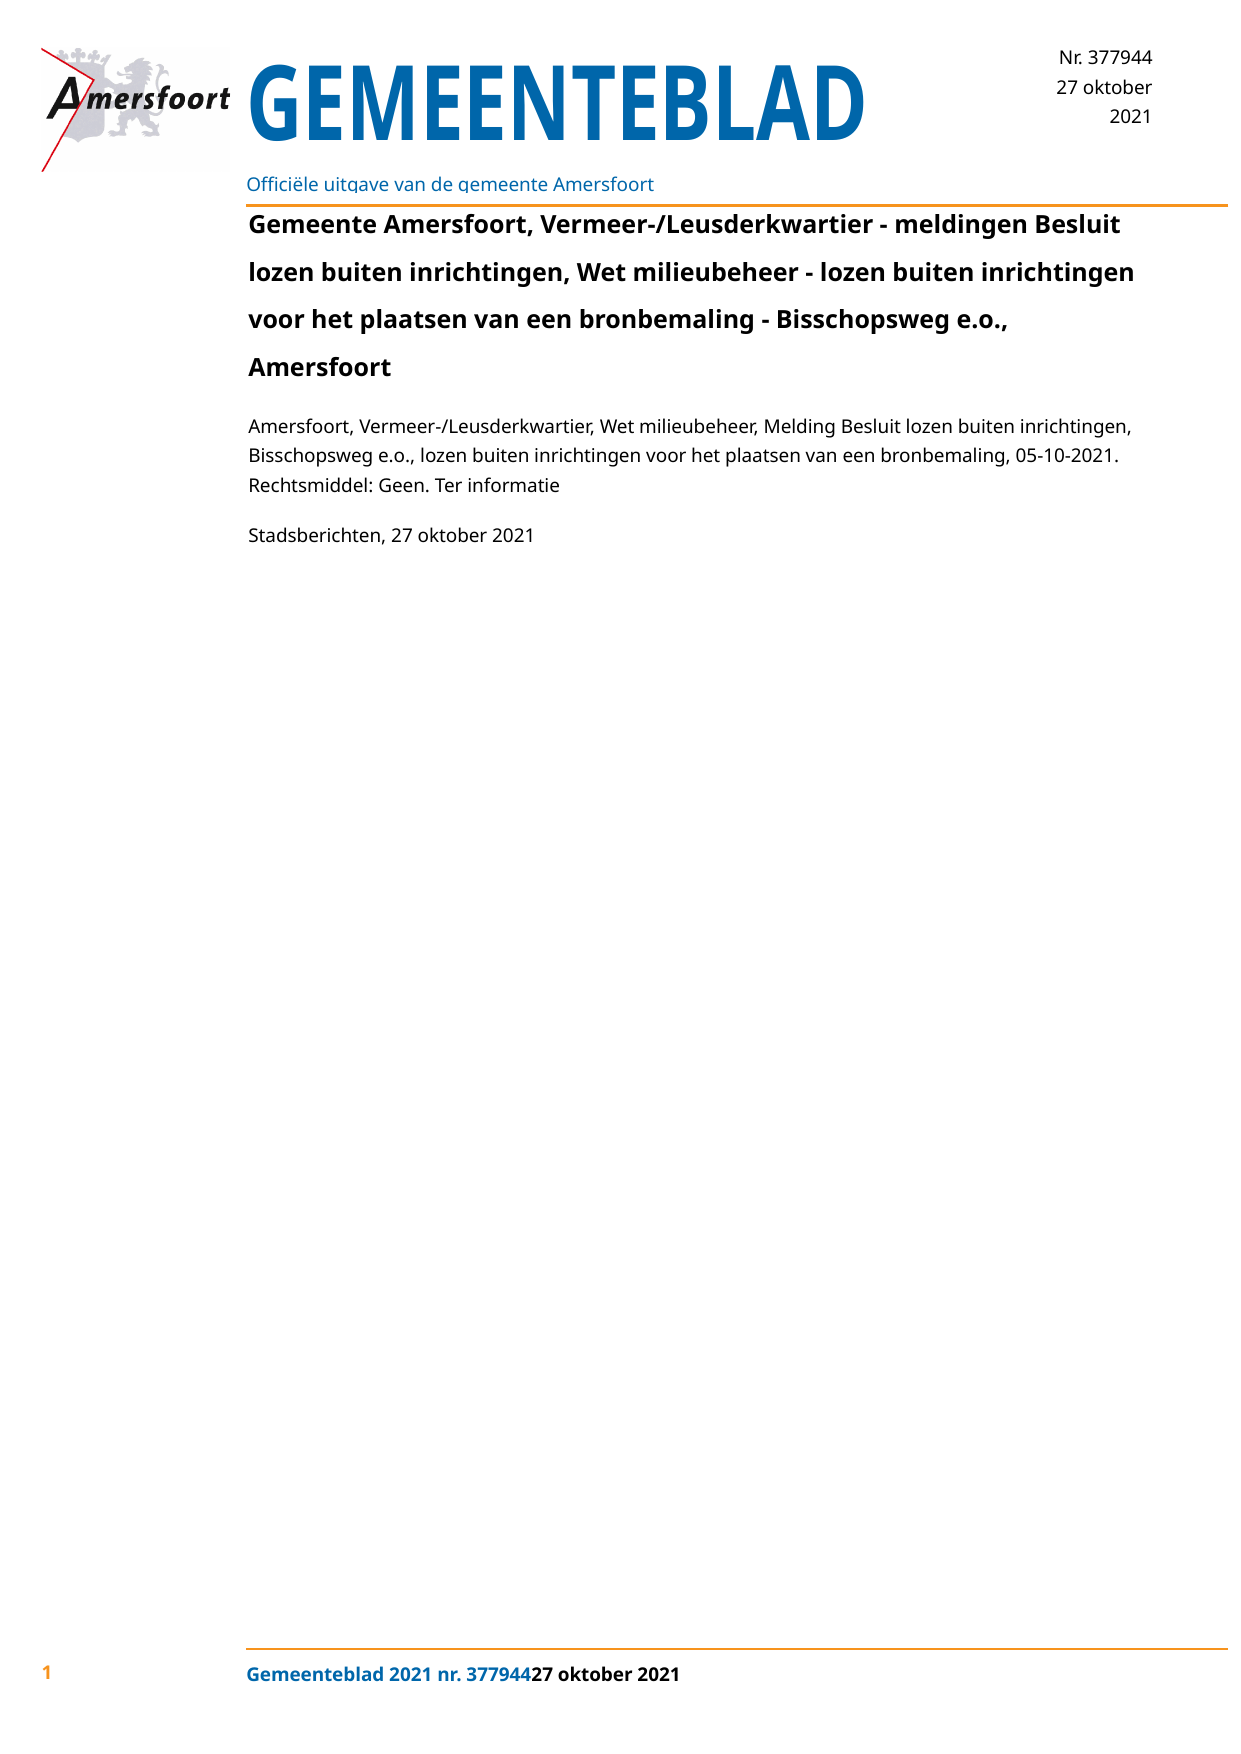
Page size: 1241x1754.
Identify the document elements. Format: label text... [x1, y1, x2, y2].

text Stadsberichten, 27 oktober 2021 [248, 523, 1152, 548]
text Gemeente Amersfoort, Vermeer-/Leusderkwartier - meldingen Besluit lozen buiten inrichtingen, Wet milieubeheer - lozen buiten inrichtingen voor het plaatsen van een bronbemaling - Bisschopsweg e.o., Amersfoort [248, 207, 1152, 384]
picture [41, 47, 231, 172]
text Amersfoort, Vermeer-/Leusderkwartier, Wet milieubeheer, Melding Besluit lozen buiten inrichtingen, Bisschopsweg e.o., lozen buiten inrichtingen voor het plaatsen van een bronbemaling, 05-10-2021. Rechtsmiddel: Geen. Ter informatie [248, 413, 1152, 498]
